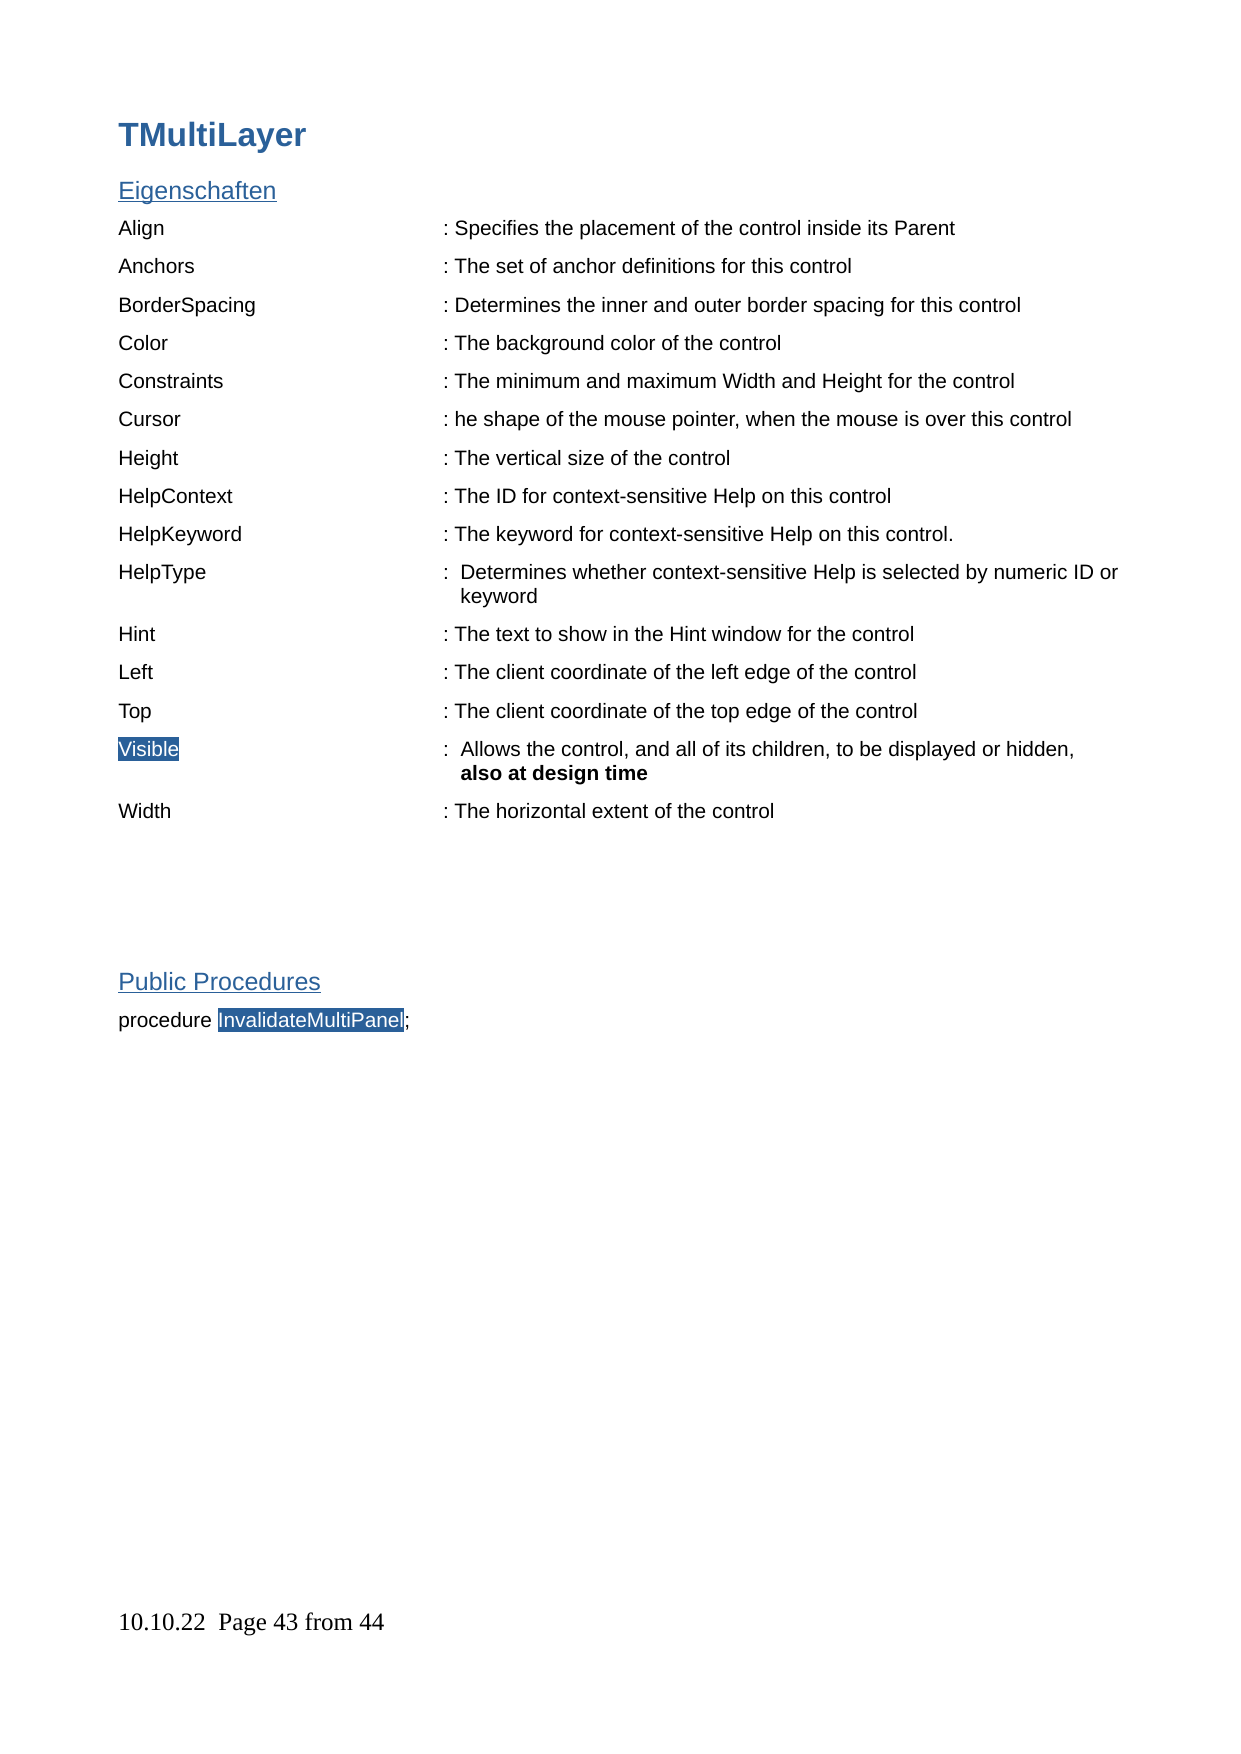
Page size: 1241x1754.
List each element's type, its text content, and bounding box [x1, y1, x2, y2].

subtitle TMultiLayer [118, 118, 1122, 153]
text Width : The horizontal extent of the control [118, 799, 1122, 823]
subtitle Public Procedures [118, 967, 1122, 996]
text Left : The client coordinate of the left edge of the control [118, 661, 1122, 684]
text HelpKeyword : The keyword for context-sensitive Help on this control. [118, 523, 1122, 546]
text HelpContext : The ID for context-sensitive Help on this control [118, 484, 1122, 508]
text HelpType : Determines whether context-sensitive Help is selected by numeric ID or keyword [118, 561, 1122, 608]
text Visible : Allows the control, and all of its children, to be displayed or hidden, also at design time [118, 737, 1122, 785]
text Constraints : The minimum and maximum Width and Height for the control [118, 370, 1122, 393]
subtitle Eigenschaften [118, 181, 1122, 204]
text Height : The vertical size of the control [118, 446, 1122, 470]
text BorderSpacing : Determines the inner and outer border spacing for this control [118, 293, 1122, 317]
text Cursor : he shape of the mouse pointer, when the mouse is over this control [118, 408, 1122, 432]
text Top : The client coordinate of the top edge of the control [118, 699, 1122, 723]
text Align : Specifies the placement of the control inside its Parent [118, 217, 1122, 240]
text Color : The background color of the control [118, 331, 1122, 355]
text Anchors : The set of anchor definitions for this control [118, 255, 1122, 279]
text procedure InvalidateMultiPanel; [118, 1009, 1122, 1032]
text Hint : The text to show in the Hint window for the control [118, 623, 1122, 646]
